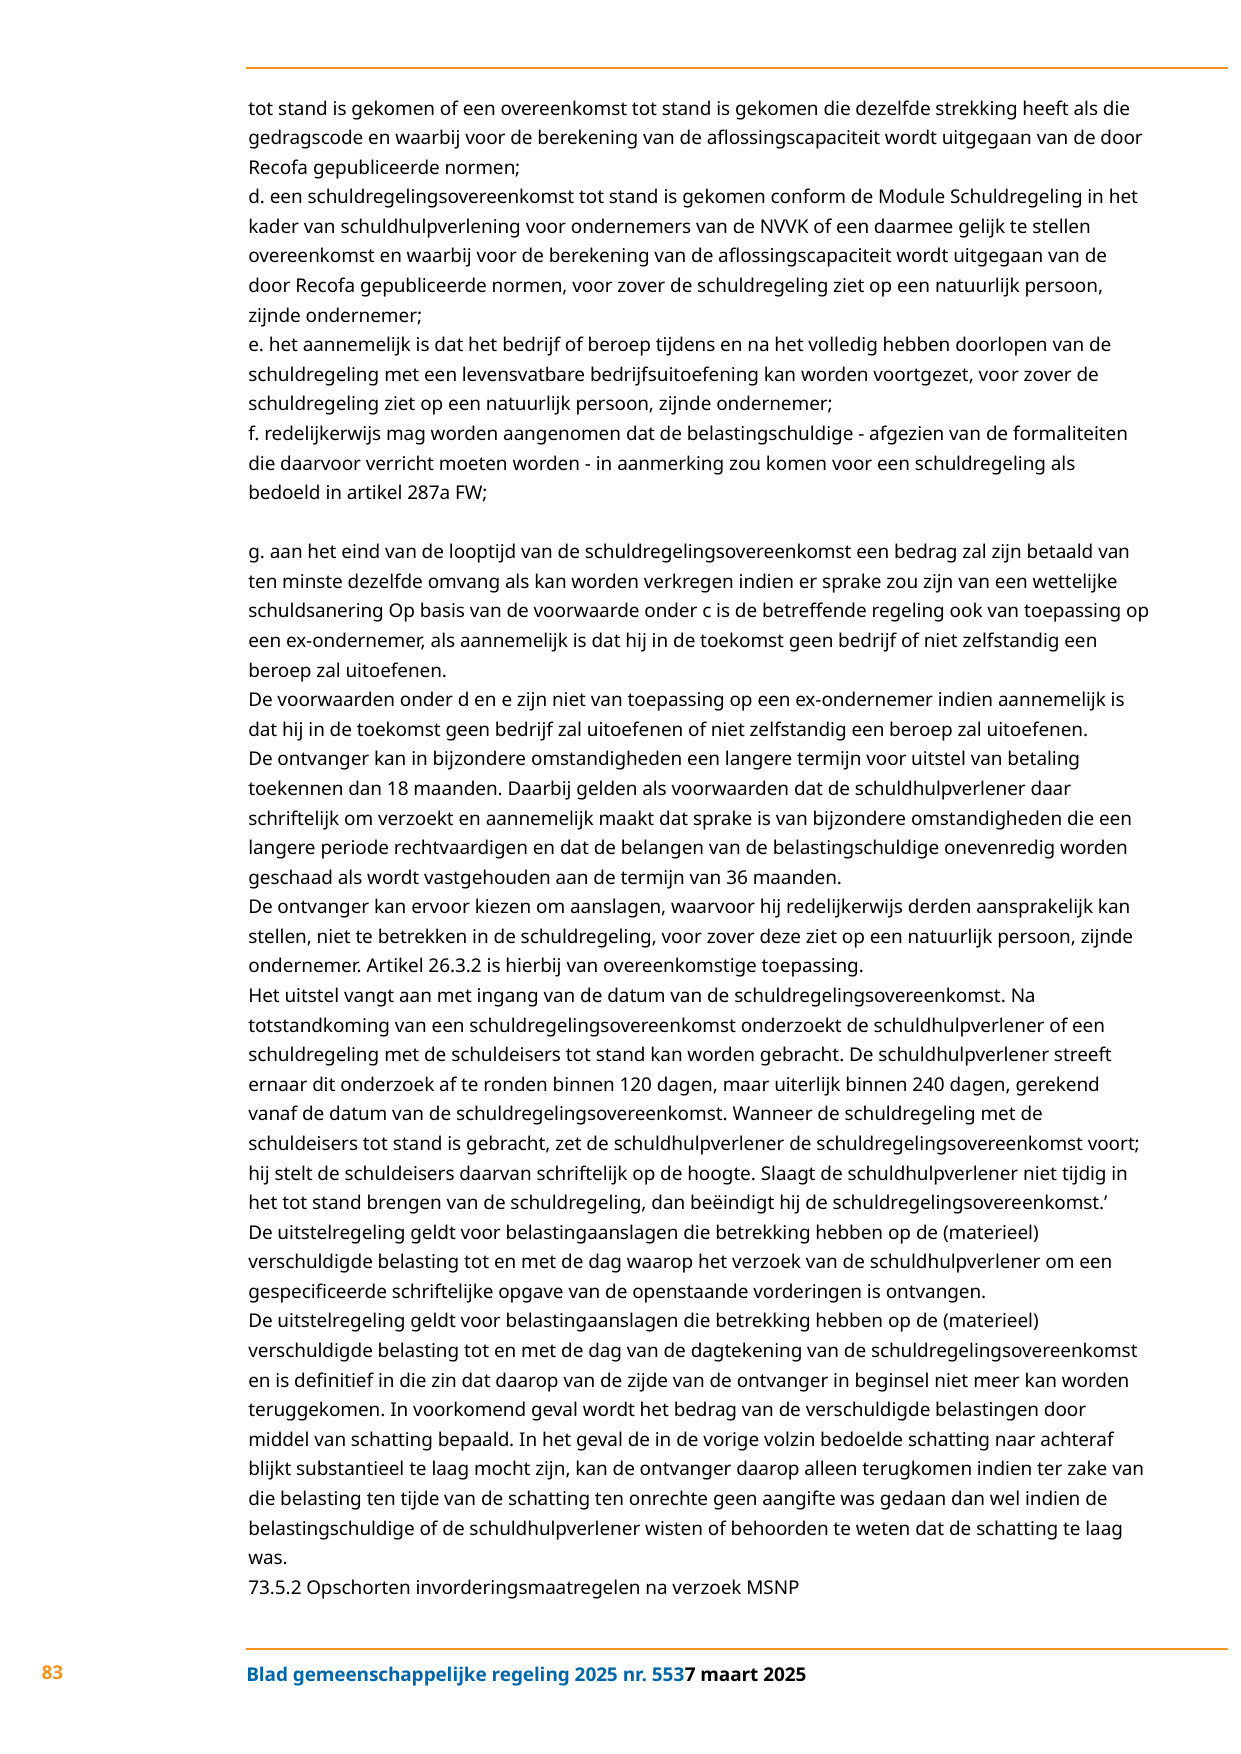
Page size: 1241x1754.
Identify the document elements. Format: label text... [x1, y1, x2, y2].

text De ontvanger kan in bijzondere omstandigheden een langere termijn voor uitstel van betaling toekennen dan 18 maanden. Daarbij gelden als voorwaarden dat de schuldhulpverlener daar schriftelijk om verzoekt en aannemelijk maakt dat sprake is van bijzondere omstandigheden die een langere periode rechtvaardigen en dat de belangen van de belastingschuldige onevenredig worden geschaad als wordt vastgehouden aan de termijn van 36 maanden. [248, 746, 1152, 890]
text tot stand is gekomen of een overeenkomst tot stand is gekomen die dezelfde strekking heeft als die gedragscode en waarbij voor de berekening van de aflossingscapaciteit wordt uitgegaan van de door Recofa gepubliceerde normen; [248, 95, 1152, 180]
picture [41, 47, 231, 172]
text 73.5.2 Opschorten invorderingsmaatregelen na verzoek MSNP [248, 1574, 1152, 1600]
text De uitstelregeling geldt voor belastingaanslagen die betrekking hebben op de (materieel) verschuldigde belasting tot en met de dag waarop het verzoek van de schuldhulpverlener om een gespecificeerde schriftelijke opgave van de openstaande vorderingen is ontvangen. [248, 1219, 1152, 1304]
text De uitstelregeling geldt voor belastingaanslagen die betrekking hebben op de (materieel) verschuldigde belasting tot en met de dag van de dagtekening van de schuldregelingsovereenkomst en is definitief in die zin dat daarop van de zijde van de ontvanger in beginsel niet meer kan worden teruggekomen. In voorkomend geval wordt het bedrag van de verschuldigde belastingen door middel van schatting bepaald. In het geval de in de vorige volzin bedoelde schatting naar achteraf blijkt substantieel te laag mocht zijn, kan de ontvanger daarop alleen terugkomen indien ter zake van die belasting ten tijde van de schatting ten onrechte geen aangifte was gedaan dan wel indien de belastingschuldige of de schuldhulpverlener wisten of behoorden te weten dat de schatting te laag was. [248, 1308, 1152, 1570]
text g. aan het eind van de looptijd van de schuldregelingsovereenkomst een bedrag zal zijn betaald van ten minste dezelfde omvang als kan worden verkregen indien er sprake zou zijn van een wettelijke schuldsanering Op basis van de voorwaarde onder c is de betreffende regeling ook van toepassing op een ex-ondernemer, als aannemelijk is dat hij in de toekomst geen bedrijf of niet zelfstandig een beroep zal uitoefenen. [248, 538, 1152, 683]
text De ontvanger kan ervoor kiezen om aanslagen, waarvoor hij redelijkerwijs derden aansprakelijk kan stellen, niet te betrekken in de schuldregeling, voor zover deze ziet op een natuurlijk persoon, zijnde ondernemer. Artikel 26.3.2 is hierbij van overeenkomstige toepassing. [248, 893, 1152, 978]
text De voorwaarden onder d en e zijn niet van toepassing op een ex-ondernemer indien aannemelijk is dat hij in de toekomst geen bedrijf zal uitoefenen of niet zelfstandig een beroep zal uitoefenen. [248, 686, 1152, 742]
text e. het aannemelijk is dat het bedrijf of beroep tijdens en na het volledig hebben doorlopen van de schuldregeling met een levensvatbare bedrijfsuitoefening kan worden voortgezet, voor zover de schuldregeling ziet op een natuurlijk persoon, zijnde ondernemer; [248, 331, 1152, 416]
text Het uitstel vangt aan met ingang van de datum van de schuldregelingsovereenkomst. Na totstandkoming van een schuldregelingsovereenkomst onderzoekt de schuldhulpverlener of een schuldregeling met de schuldeisers tot stand kan worden gebracht. De schuldhulpverlener streeft ernaar dit onderzoek af te ronden binnen 120 dagen, maar uiterlijk binnen 240 dagen, gerekend vanaf de datum van de schuldregelingsovereenkomst. Wanneer de schuldregeling met de schuldeisers tot stand is gebracht, zet de schuldhulpverlener de schuldregelingsovereenkomst voort; hij stelt de schuldeisers daarvan schriftelijk op de hoogte. Slaagt de schuldhulpverlener niet tijdig in het tot stand brengen van de schuldregeling, dan beëindigt hij de schuldregelingsovereenkomst.’ [248, 982, 1152, 1215]
text f. redelijkerwijs mag worden aangenomen dat de belastingschuldige - afgezien van de formaliteiten die daarvoor verricht moeten worden - in aanmerking zou komen voor een schuldregeling als bedoeld in artikel 287a FW; [248, 420, 1152, 505]
text d. een schuldregelingsovereenkomst tot stand is gekomen conform de Module Schuldregeling in het kader van schuldhulpverlening voor ondernemers van de NVVK of een daarmee gelijk te stellen overeenkomst en waarbij voor de berekening van de aflossingscapaciteit wordt uitgegaan van de door Recofa gepubliceerde normen, voor zover de schuldregeling ziet op een natuurlijk persoon, zijnde ondernemer; [248, 183, 1152, 328]
